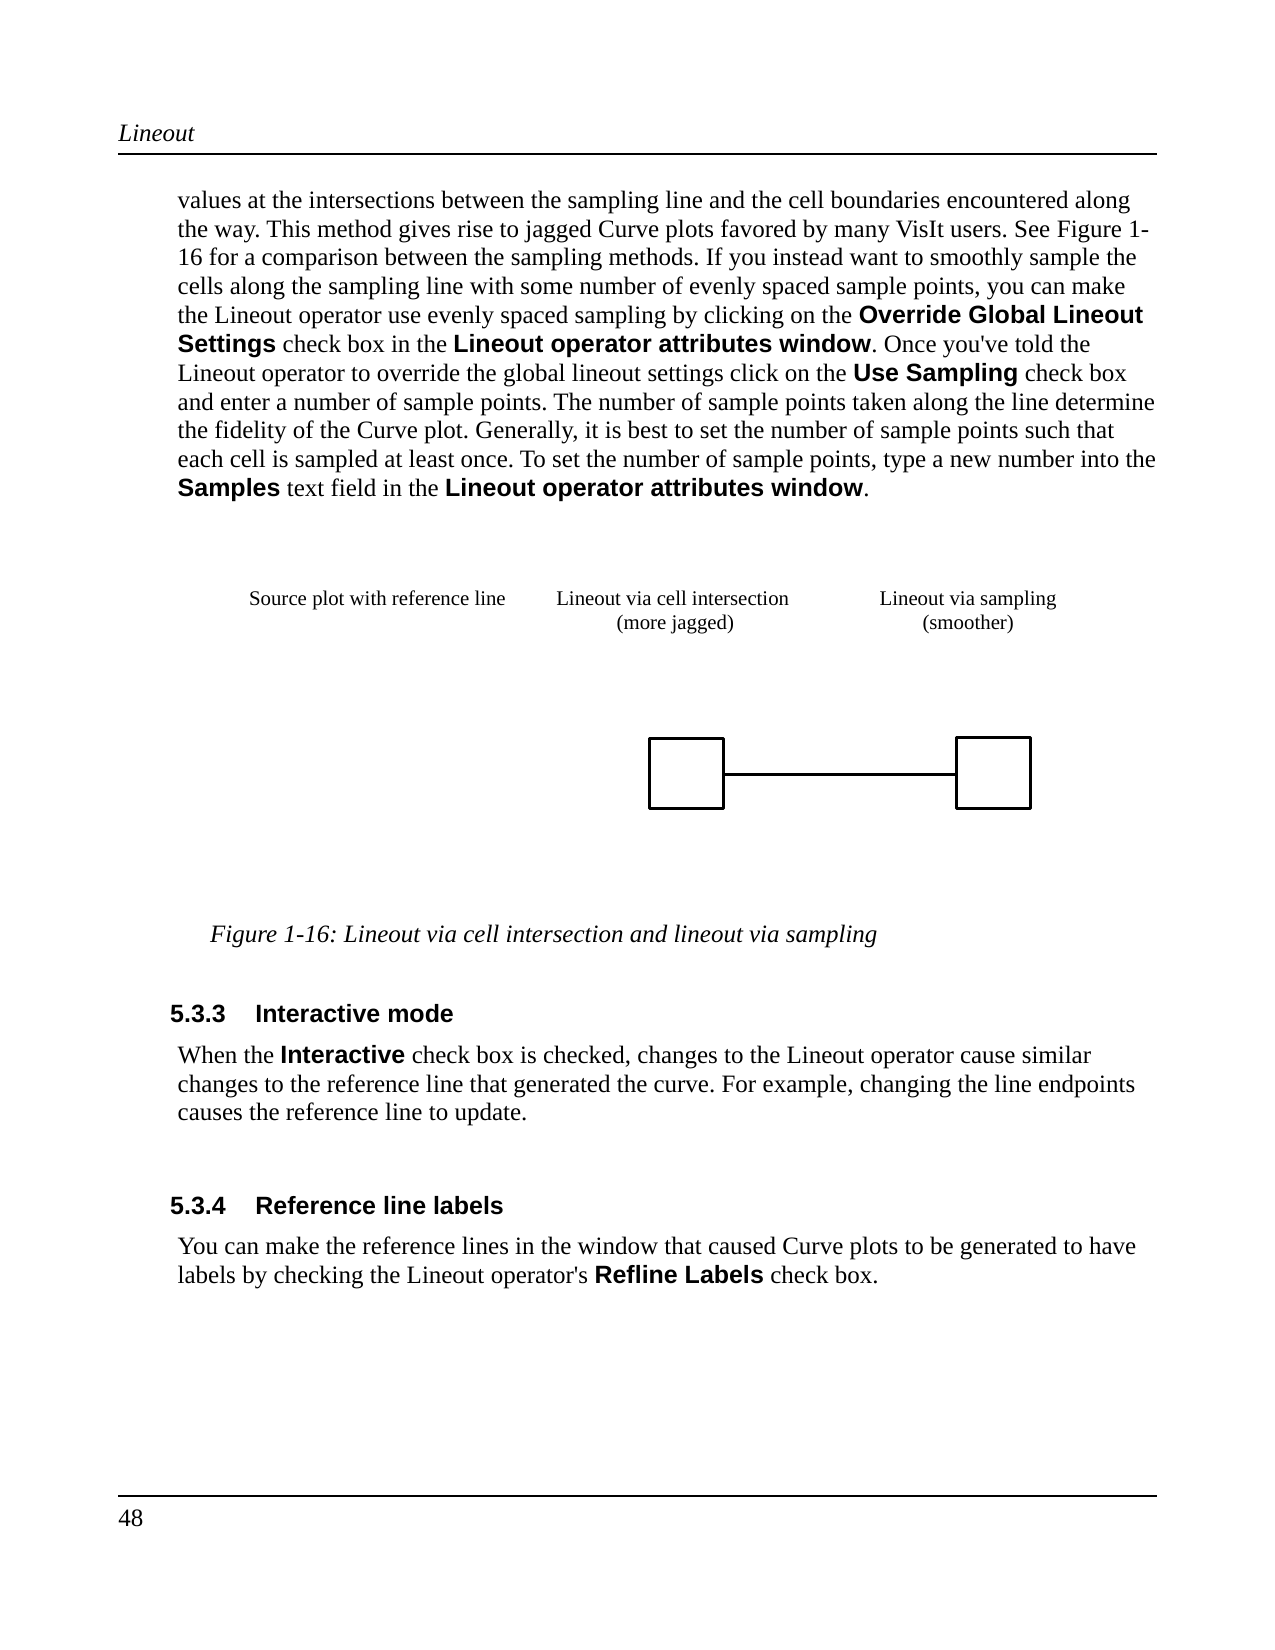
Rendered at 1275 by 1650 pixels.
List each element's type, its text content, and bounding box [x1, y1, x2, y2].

text When the Interactive check box is checked, changes to the Lineout operator cause similar changes to the reference line that generated the curve. For example, changing the line endpoints causes the reference line to update. [177, 1040, 1157, 1126]
subtitle Reference line labels [163, 1191, 1157, 1219]
text Figure 1-16: Lineout via cell intersection and lineout via sampling [210, 632, 1110, 948]
text values at the intersections between the sampling line and the cell boundaries encountered along the way. This method gives rise to jagged Curve plots favored by many VisIt users. See Figure 1-16 for a comparison between the sampling methods. If you instead want to smoothly sample the cells along the sampling line with some number of evenly spaced sample points, you can make the Lineout operator use evenly spaced sampling by clicking on the Override Global Lineout Settings check box in the Lineout operator attributes window. Once you've told the Lineout operator to override the global lineout settings click on the Use Sampling check box and enter a number of sample points. The number of sample points taken along the line determine the fidelity of the Curve plot. Generally, it is best to set the number of sample points such that each cell is sampled at least once. To set the number of sample points, type a new number into the Samples text field in the Lineout operator attributes window. [177, 185, 1157, 502]
text You can make the reference lines in the window that caused Curve plots to be generated to have labels by checking the Lineout operator's Refline Labels check box. [177, 1231, 1157, 1289]
subtitle Interactive mode [163, 566, 1157, 1028]
